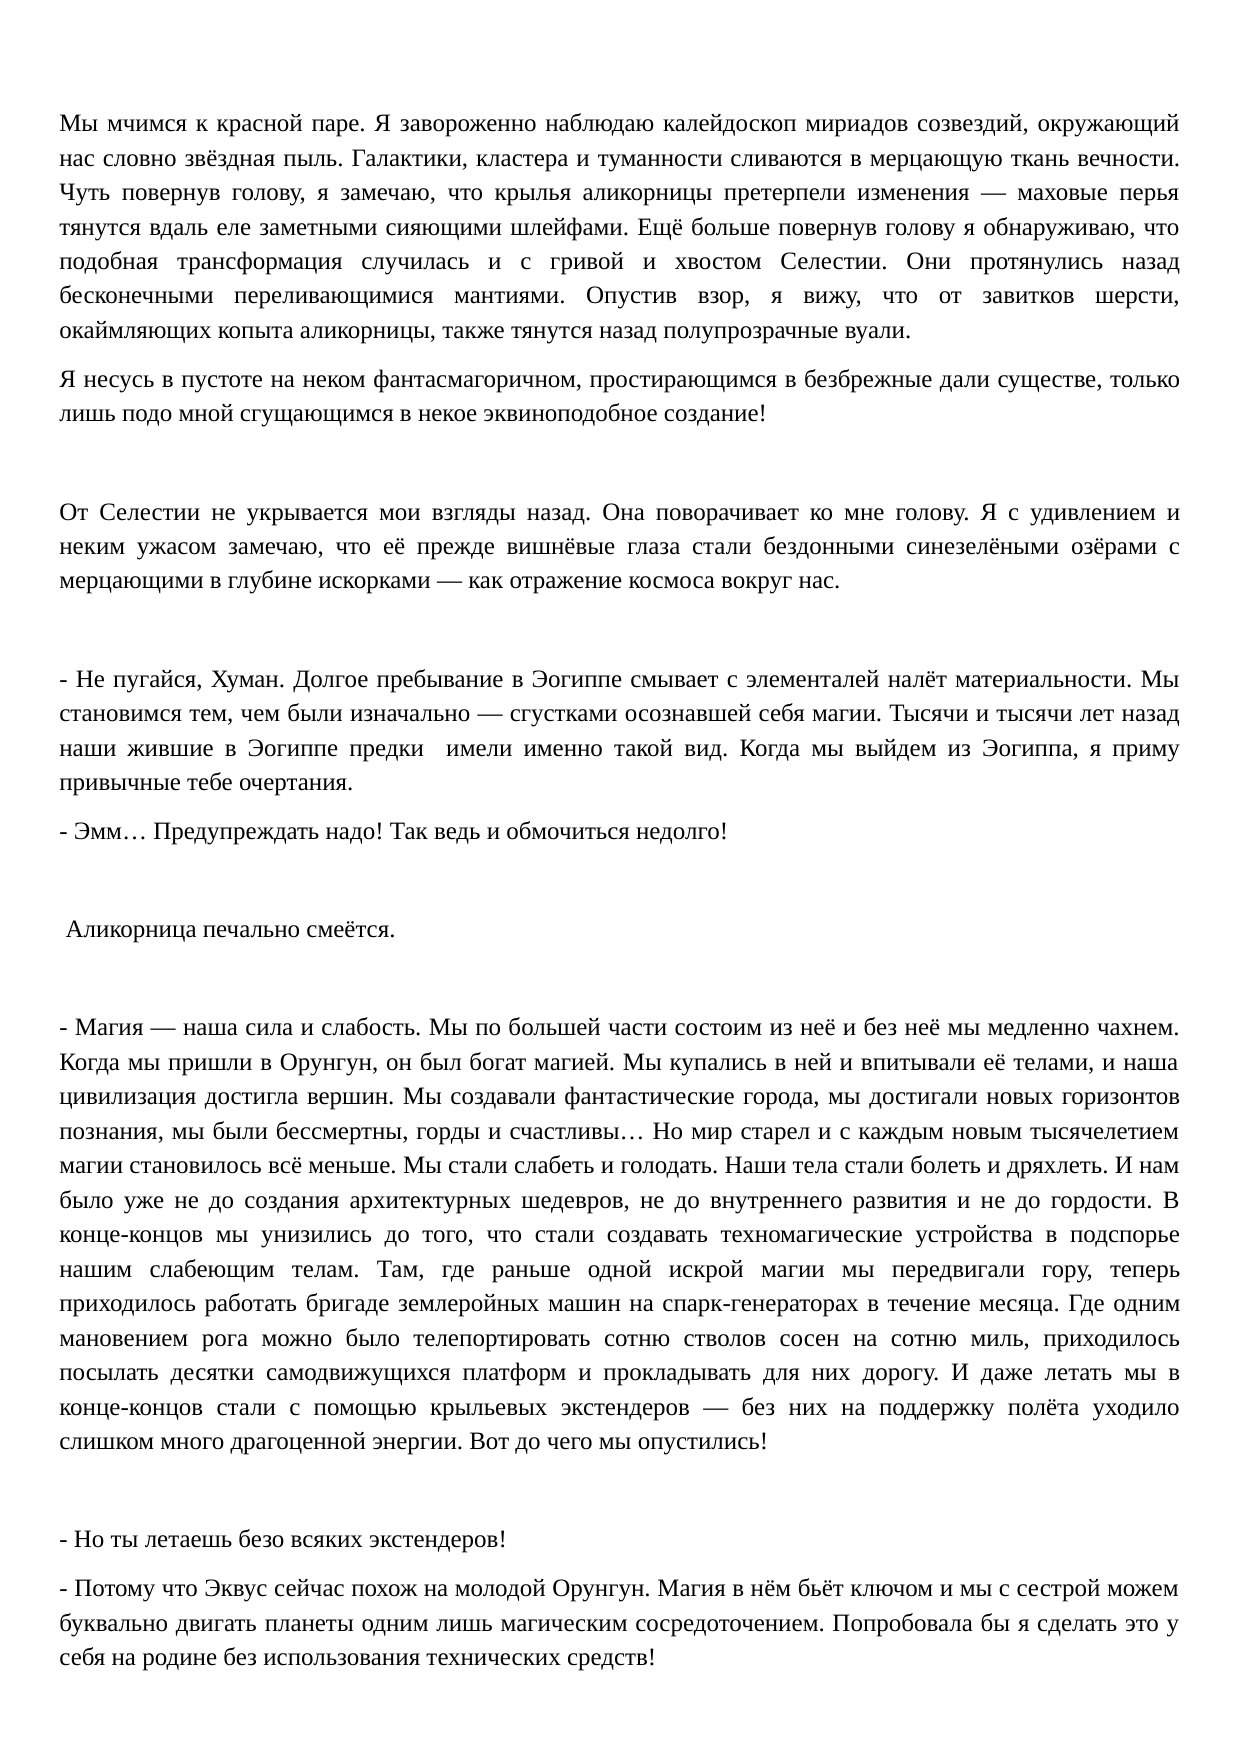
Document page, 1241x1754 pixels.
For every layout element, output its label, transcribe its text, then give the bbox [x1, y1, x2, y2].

text Аликорница печально смеётся. [59, 914, 1181, 943]
text - Магия — наша сила и слабость. Мы по большей части состоим из неё и без неё мы медленно чахнем. Когда мы пришли в Орунгун, он был богат магией. Мы купались в ней и впитывали её телами, и наша цивилизация достигла вершин. Мы создавали фантастические города, мы достигали новых горизонтов познания, мы были бессмертны, горды и счастливы… Но мир старел и с каждым новым тысячелетием магии становилось всё меньше. Мы стали слабеть и голодать. Наши тела стали болеть и дряхлеть. И нам было уже не до создания архитектурных шедевров, не до внутреннего развития и не до гордости. В конце-концов мы унизились до того, что стали создавать техномагические устройства в подспорье нашим слабеющим телам. Там, где раньше одной искрой магии мы передвигали гору, теперь приходилось работать бригаде землеройных машин на спарк-генераторах в течение месяца. Где одним мановением рога можно было телепортировать сотню стволов сосен на сотню миль, приходилось посылать десятки самодвижущихся платформ и прокладывать для них дорогу. И даже летать мы в конце-концов стали с помощью крыльевых экстендеров — без них на поддержку полёта уходило слишком много драгоценной энергии. Вот до чего мы опустились! [59, 1012, 1181, 1455]
text Я несусь в пустоте на неком фантасмагоричном, простирающимся в безбрежные дали существе, только лишь подо мной сгущающимся в некое эквиноподобное создание! [59, 364, 1181, 427]
text - Не пугайся, Хуман. Долгое пребывание в Эогиппе смывает с элементалей налёт материальности. Мы становимся тем, чем были изначально — сгустками осознавшей себя магии. Тысячи и тысячи лет назад наши жившие в Эогиппе предки имели именно такой вид. Когда мы выйдем из Эогиппа, я приму привычные тебе очертания. [59, 664, 1181, 796]
text От Селестии не укрывается мои взгляды назад. Она поворачивает ко мне голову. Я с удивлением и неким ужасом замечаю, что её прежде вишнёвые глаза стали бездонными синезелёными озёрами с мерцающими в глубине искорками — как отражение космоса вокруг нас. [59, 497, 1181, 594]
text - Потому что Эквус сейчас похож на молодой Орунгун. Магия в нём бьёт ключом и мы с сестрой можем буквально двигать планеты одним лишь магическим сосредоточением. Попробовала бы я сделать это у себя на родине без использования технических средств! [59, 1573, 1181, 1671]
text - Но ты летаешь безо всяких экстендеров! [59, 1524, 1181, 1553]
text - Эмм… Предупреждать надо! Так ведь и обмочиться недолго! [59, 816, 1181, 845]
text Мы мчимся к красной паре. Я завороженно наблюдаю калейдоскоп мириадов созвездий, окружающий нас словно звёздная пыль. Галактики, кластера и туманности сливаются в мерцающую ткань вечности. Чуть повернув голову, я замечаю, что крылья аликорницы претерпели изменения — маховые перья тянутся вдаль еле заметными сияющими шлейфами. Ещё больше повернув голову я обнаруживаю, что подобная трансформация случилась и с гривой и хвостом Селестии. Они протянулись назад бесконечными переливающимися мантиями. Опустив взор, я вижу, что от завитков шерсти, окаймляющих копыта аликорницы, также тянутся назад полупрозрачные вуали. [59, 108, 1181, 344]
